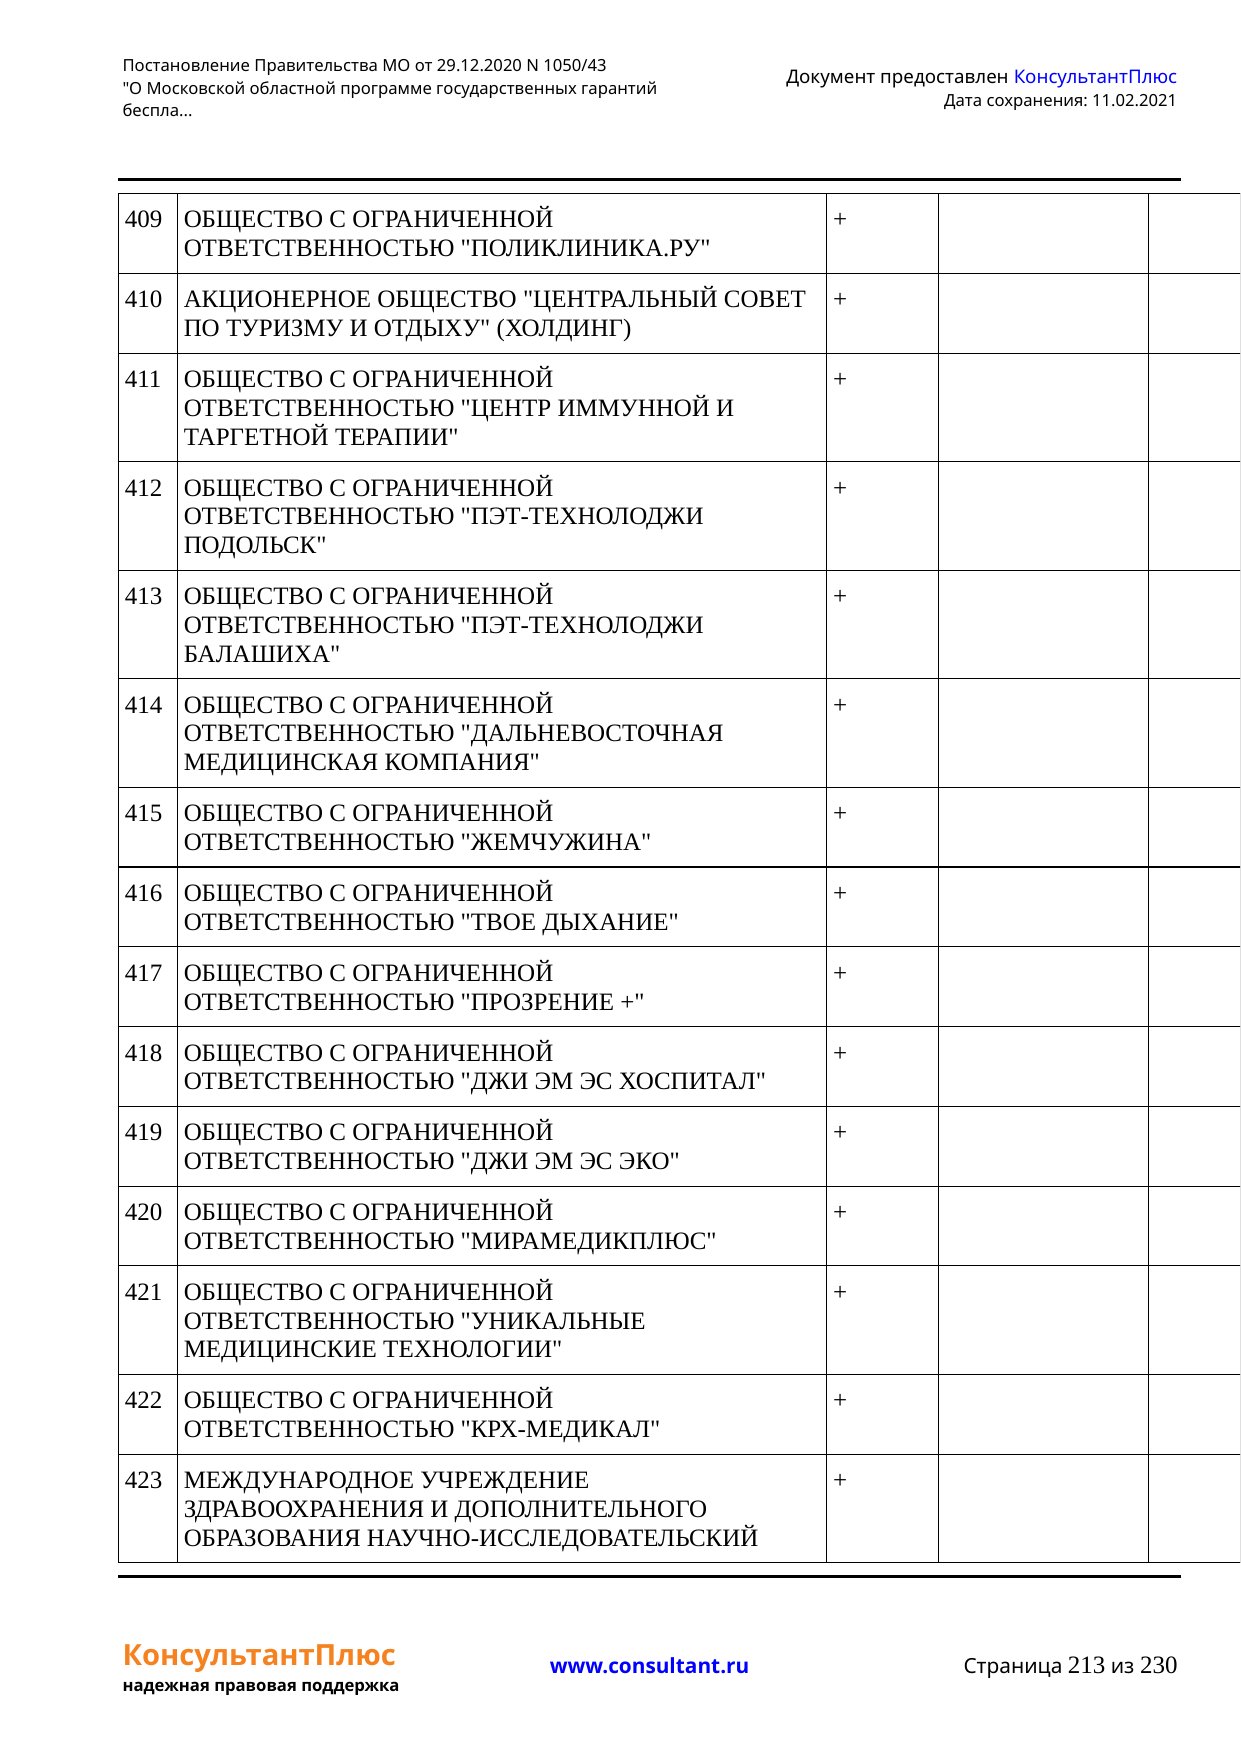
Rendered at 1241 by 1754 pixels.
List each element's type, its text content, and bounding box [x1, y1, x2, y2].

table_cell + [827, 868, 938, 946]
table_cell + [827, 1027, 938, 1106]
table_cell [1149, 868, 1240, 946]
table_cell [939, 1027, 1148, 1106]
table_cell ОБЩЕСТВО С ОГРАНИЧЕННОЙ ОТВЕТСТВЕННОСТЬЮ "ЖЕМЧУЖИНА" [178, 788, 826, 866]
table_cell ОБЩЕСТВО С ОГРАНИЧЕННОЙ ОТВЕТСТВЕННОСТЬЮ "ПОЛИКЛИНИКА.РУ" [178, 194, 826, 273]
table_cell [1149, 571, 1240, 678]
table_cell + [827, 1455, 938, 1562]
table_cell 416 [119, 868, 177, 946]
table_cell + [827, 571, 938, 678]
table_cell [1149, 1027, 1240, 1106]
table_cell [939, 571, 1148, 678]
table_cell 415 [119, 788, 177, 866]
table_cell 412 [119, 462, 177, 569]
table_cell [939, 462, 1148, 569]
table_cell 413 [119, 571, 177, 678]
table_cell ОБЩЕСТВО С ОГРАНИЧЕННОЙ ОТВЕТСТВЕННОСТЬЮ "ТВОЕ ДЫХАНИЕ" [178, 868, 826, 946]
table_cell + [827, 354, 938, 461]
table_cell + [827, 1187, 938, 1265]
table_cell [939, 1266, 1148, 1374]
table_cell ОБЩЕСТВО С ОГРАНИЧЕННОЙ ОТВЕТСТВЕННОСТЬЮ "УНИКАЛЬНЫЕ МЕДИЦИНСКИЕ ТЕХНОЛОГИИ" [178, 1266, 826, 1374]
table_cell [1149, 194, 1240, 273]
table_cell [1149, 274, 1240, 352]
table_cell АКЦИОНЕРНОЕ ОБЩЕСТВО "ЦЕНТРАЛЬНЫЙ СОВЕТ ПО ТУРИЗМУ И ОТДЫХУ" (ХОЛДИНГ) [178, 274, 826, 352]
table_cell [1149, 1187, 1240, 1265]
table_cell ОБЩЕСТВО С ОГРАНИЧЕННОЙ ОТВЕТСТВЕННОСТЬЮ "ЦЕНТР ИММУННОЙ И ТАРГЕТНОЙ ТЕРАПИИ" [178, 354, 826, 461]
table_cell 420 [119, 1187, 177, 1265]
table_cell [1149, 354, 1240, 461]
table_cell + [827, 788, 938, 866]
table_cell [939, 947, 1148, 1026]
table_cell + [827, 462, 938, 569]
table_cell 419 [119, 1107, 177, 1186]
table_cell 422 [119, 1375, 177, 1454]
table_cell + [827, 1375, 938, 1454]
table_cell ОБЩЕСТВО С ОГРАНИЧЕННОЙ ОТВЕТСТВЕННОСТЬЮ "ДЖИ ЭМ ЭС ХОСПИТАЛ" [178, 1027, 826, 1106]
table_cell + [827, 947, 938, 1026]
table_cell ОБЩЕСТВО С ОГРАНИЧЕННОЙ ОТВЕТСТВЕННОСТЬЮ "ДАЛЬНЕВОСТОЧНАЯ МЕДИЦИНСКАЯ КОМПАНИЯ" [178, 679, 826, 787]
table_cell [939, 1375, 1148, 1454]
table_cell ОБЩЕСТВО С ОГРАНИЧЕННОЙ ОТВЕТСТВЕННОСТЬЮ "ПЭТ-ТЕХНОЛОДЖИ БАЛАШИХА" [178, 571, 826, 678]
table_cell [939, 788, 1148, 866]
table_cell + [827, 1107, 938, 1186]
table_cell [939, 1187, 1148, 1265]
table_cell [939, 868, 1148, 946]
table_cell 414 [119, 679, 177, 787]
table_cell 423 [119, 1455, 177, 1562]
table_cell 410 [119, 274, 177, 352]
table_cell ОБЩЕСТВО С ОГРАНИЧЕННОЙ ОТВЕТСТВЕННОСТЬЮ "ПЭТ-ТЕХНОЛОДЖИ ПОДОЛЬСК" [178, 462, 826, 569]
table_cell [1149, 1455, 1240, 1562]
table_cell [939, 1107, 1148, 1186]
table_cell [939, 1455, 1148, 1562]
table_cell [939, 194, 1148, 273]
table_cell [1149, 1266, 1240, 1374]
table_cell ОБЩЕСТВО С ОГРАНИЧЕННОЙ ОТВЕТСТВЕННОСТЬЮ "КРХ-МЕДИКАЛ" [178, 1375, 826, 1454]
table_cell [1149, 947, 1240, 1026]
table_cell [1149, 788, 1240, 866]
table_cell [1149, 1107, 1240, 1186]
table_cell [939, 679, 1148, 787]
table_cell + [827, 679, 938, 787]
table_cell [1149, 679, 1240, 787]
table_cell ОБЩЕСТВО С ОГРАНИЧЕННОЙ ОТВЕТСТВЕННОСТЬЮ "МИРАМЕДИКПЛЮС" [178, 1187, 826, 1265]
table_cell + [827, 194, 938, 273]
table_cell [939, 354, 1148, 461]
table_cell [939, 274, 1148, 352]
table_cell 409 [119, 194, 177, 273]
table_cell [1149, 462, 1240, 569]
table_cell 411 [119, 354, 177, 461]
table_cell 417 [119, 947, 177, 1026]
table_cell МЕЖДУНАРОДНОЕ УЧРЕЖДЕНИЕ ЗДРАВООХРАНЕНИЯ И ДОПОЛНИТЕЛЬНОГО ОБРАЗОВАНИЯ НАУЧНО-ИССЛЕДОВАТЕЛЬСКИЙ [178, 1455, 826, 1562]
table_cell ОБЩЕСТВО С ОГРАНИЧЕННОЙ ОТВЕТСТВЕННОСТЬЮ "ПРОЗРЕНИЕ +" [178, 947, 826, 1026]
table_cell 421 [119, 1266, 177, 1374]
table_cell + [827, 274, 938, 352]
table_cell [1149, 1375, 1240, 1454]
table_cell + [827, 1266, 938, 1374]
table_cell ОБЩЕСТВО С ОГРАНИЧЕННОЙ ОТВЕТСТВЕННОСТЬЮ "ДЖИ ЭМ ЭС ЭКО" [178, 1107, 826, 1186]
table_cell 418 [119, 1027, 177, 1106]
